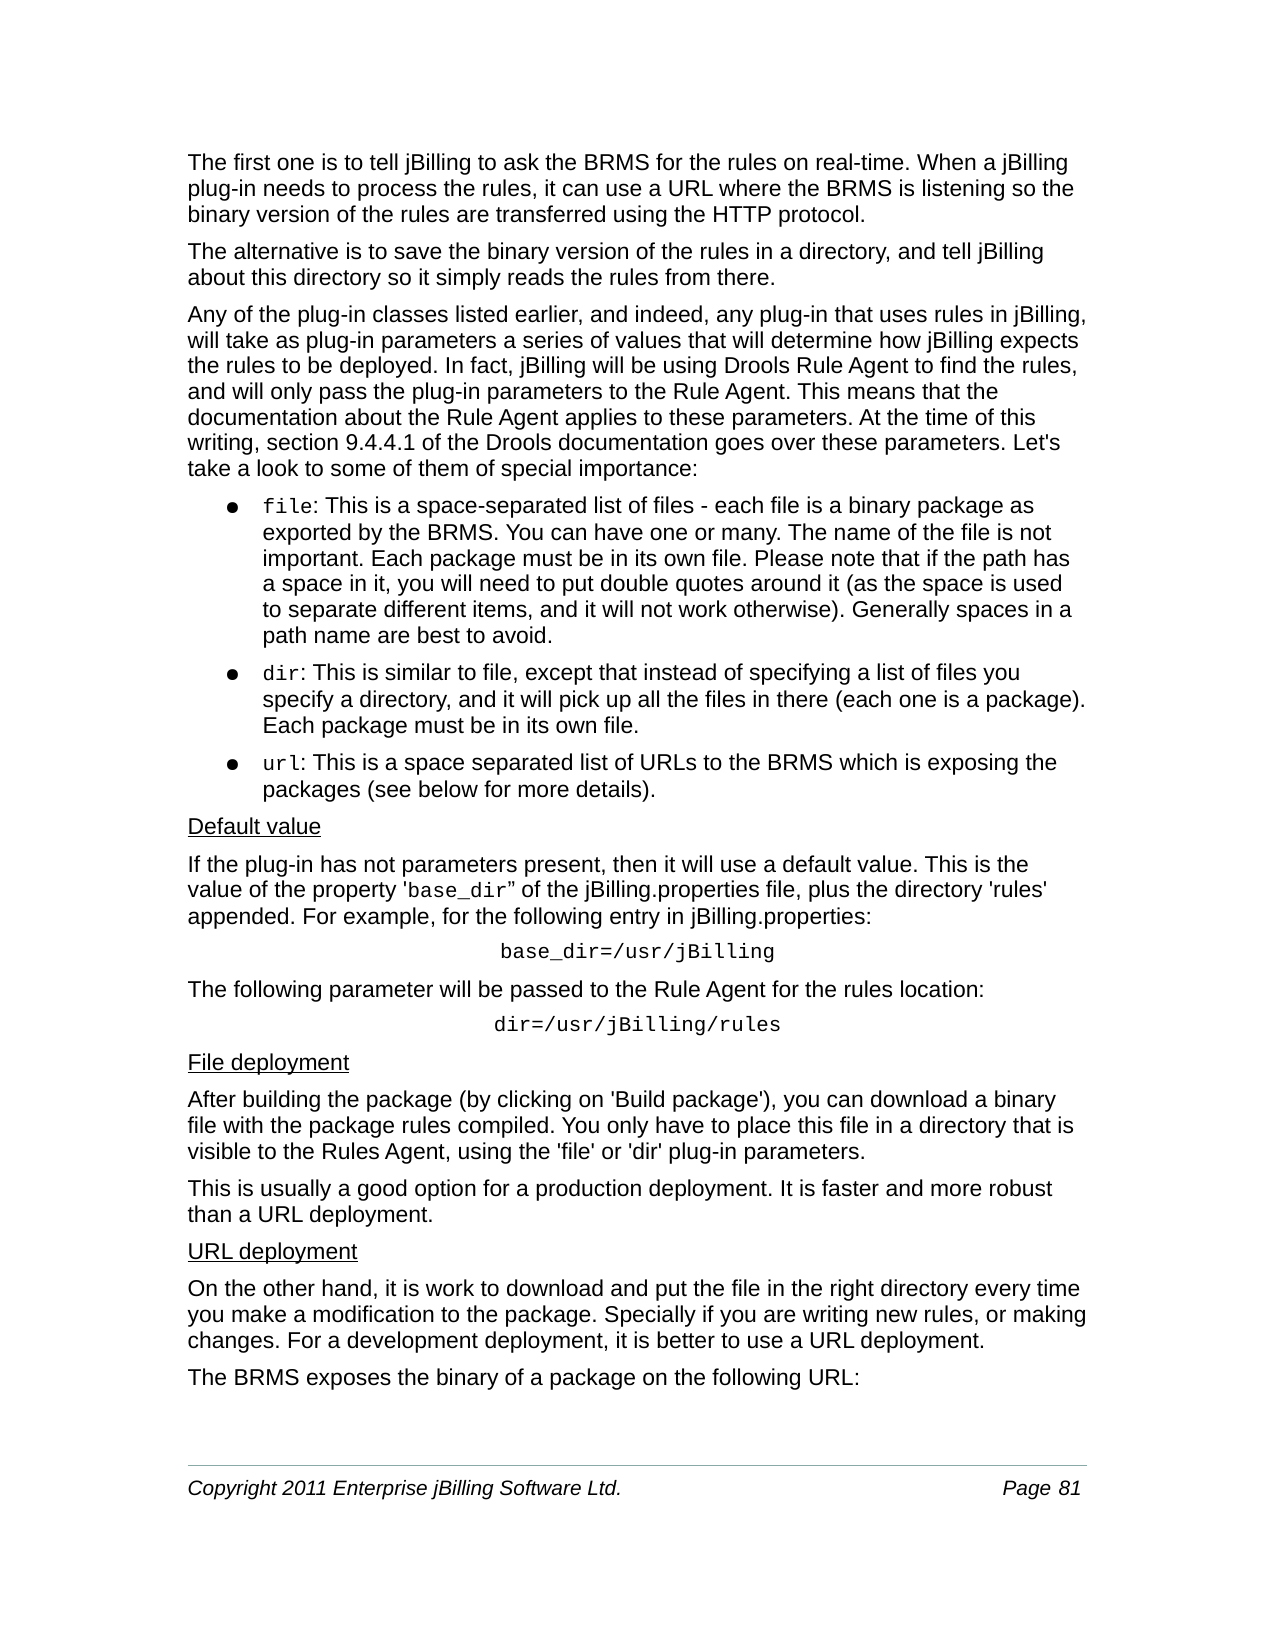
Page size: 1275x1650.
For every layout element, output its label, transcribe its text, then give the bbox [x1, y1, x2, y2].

text This is usually a good option for a production deployment. It is faster and more robust than a URL deployment. [187, 1176, 1087, 1227]
text Default value [187, 814, 1087, 840]
text On the other hand, it is work to download and put the file in the right directory every time you make a modification to the package. Specially if you are writing new rules, or making changes. For a development deployment, it is better to use a URL deployment. [187, 1276, 1087, 1353]
text File deployment [187, 1050, 1087, 1075]
text The alternative is to save the binary version of the rules in a directory, and tell jBilling about this directory so it simply reads the rules from there. [187, 239, 1087, 290]
text After building the package (by clicking on 'Build package'), you can download a binary file with the package rules compiled. You only have to place this file in a directory that is visible to the Rules Agent, using the 'file' or 'dir' plug-in parameters. [187, 1087, 1087, 1164]
text dir=/usr/jBilling/rules [187, 1014, 1087, 1038]
text If the plug-in has not parameters present, then it will use a default value. This is the value of the property 'base_dir” of the jBilling.properties file, plus the directory 'rules' appended. For example, for the following entry in jBilling.properties: [187, 851, 1087, 930]
text The BRMS exposes the binary of a package on the following URL: [187, 1365, 1087, 1390]
text base_dir=/usr/jBilling [187, 941, 1087, 965]
text The following parameter will be passed to the Rule Agent for the rules location: [187, 977, 1087, 1002]
list file: This is a space-separated list of files - each file is a binary package as exported by the BRMS. You can have one or many. The name of the file is not important. Each package must be in its own file. Please note that if the path has a space in it, you will need to put double quotes around it (as the space is used to separate different items, and it will not work otherwise). Generally spaces in a path name are best to avoid. [225, 493, 1087, 648]
text URL deployment [187, 1239, 1087, 1264]
text The first one is to tell jBilling to ask the BRMS for the rules on real-time. When a jBilling plug-in needs to process the rules, it can use a URL where the BRMS is listening so the binary version of the rules are transferred using the HTTP protocol. [187, 150, 1087, 227]
list dir: This is similar to file, except that instead of specifying a list of files you specify a directory, and it will pick up all the files in there (each one is a package). Each package must be in its own file. [225, 660, 1087, 738]
text Any of the plug-in classes listed earlier, and indeed, any plug-in that uses rules in jBilling, will take as plug-in parameters a series of values that will determine how jBilling expects the rules to be deployed. In fact, jBilling will be using Drools Rule Agent to find the rules, and will only pass the plug-in parameters to the Rule Agent. This means that the documentation about the Rule Agent applies to these parameters. At the time of this writing, section 9.4.4.1 of the Drools documentation goes over these parameters. Let's take a look to some of them of special importance: [187, 302, 1087, 481]
list url: This is a space separated list of URLs to the BRMS which is exposing the packages (see below for more details). [225, 750, 1087, 802]
